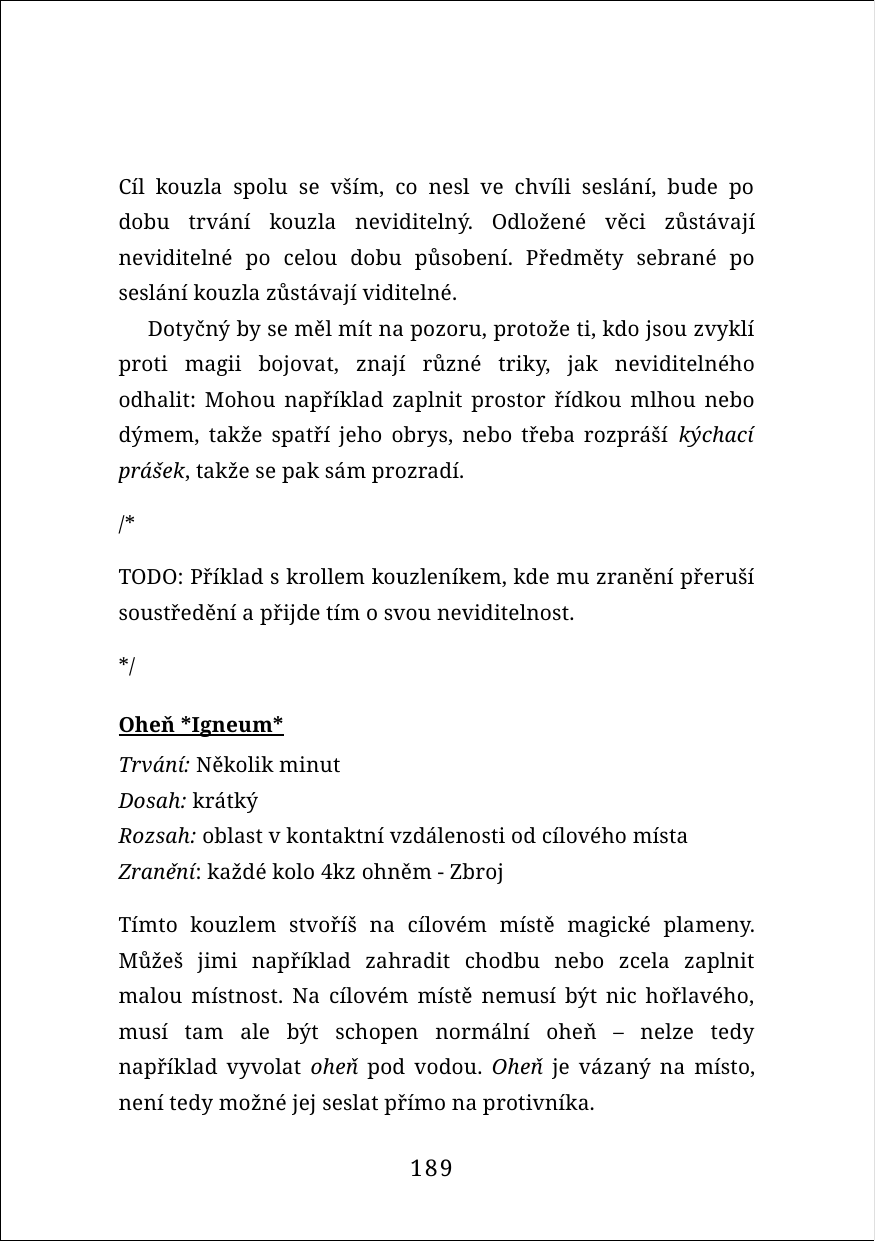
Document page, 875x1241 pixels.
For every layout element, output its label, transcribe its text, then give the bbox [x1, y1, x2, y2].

text TODO: Příklad s krollem kouzleníkem, kde mu zranění přeruší soustředění a přijde tím o svou neviditelnost. [118, 562, 756, 626]
subtitle Oheň *Igneum* [118, 710, 756, 739]
text Tímto kouzlem stvoříš na cílovém místě magické plameny. Můžeš jimi například zahradit chodbu nebo zcela zaplnit malou místnost. Na cílovém místě nemusí být nic hořlavého, musí tam ale být schopen normální oheň – nelze tedy například vyvolat oheň pod vodou. Oheň je vázaný na místo, není tedy možné jej seslat přímo na protivníka. [118, 910, 756, 1116]
text */ [118, 651, 756, 679]
text Trvání: Několik minut Dosah: krátký Rozsah: oblast v kontaktní vzdálenosti od cílového místa Zranění: každé kolo 4kz ohněm - Zbroj [118, 751, 756, 886]
text Cíl kouzla spolu se vším, co nesl ve chvíli seslání, bude po dobu trvání kouzla neviditelný. Odložené věci zůstávají neviditelné po celou dobu působení. Předměty sebrané po seslání kouzla zůstávají viditelné. Dotyčný by se měl mít na pozoru, protože ti, kdo jsou zvyklí proti magii bojovat, znají různé triky, jak neviditelného odhalit: Mohou například zaplnit prostor řídkou mlhou nebo dýmem, takže spatří jeho obrys, nebo třeba rozpráší kýchací prášek, takže se pak sám prozradí. [118, 172, 756, 484]
text /* [118, 509, 756, 538]
